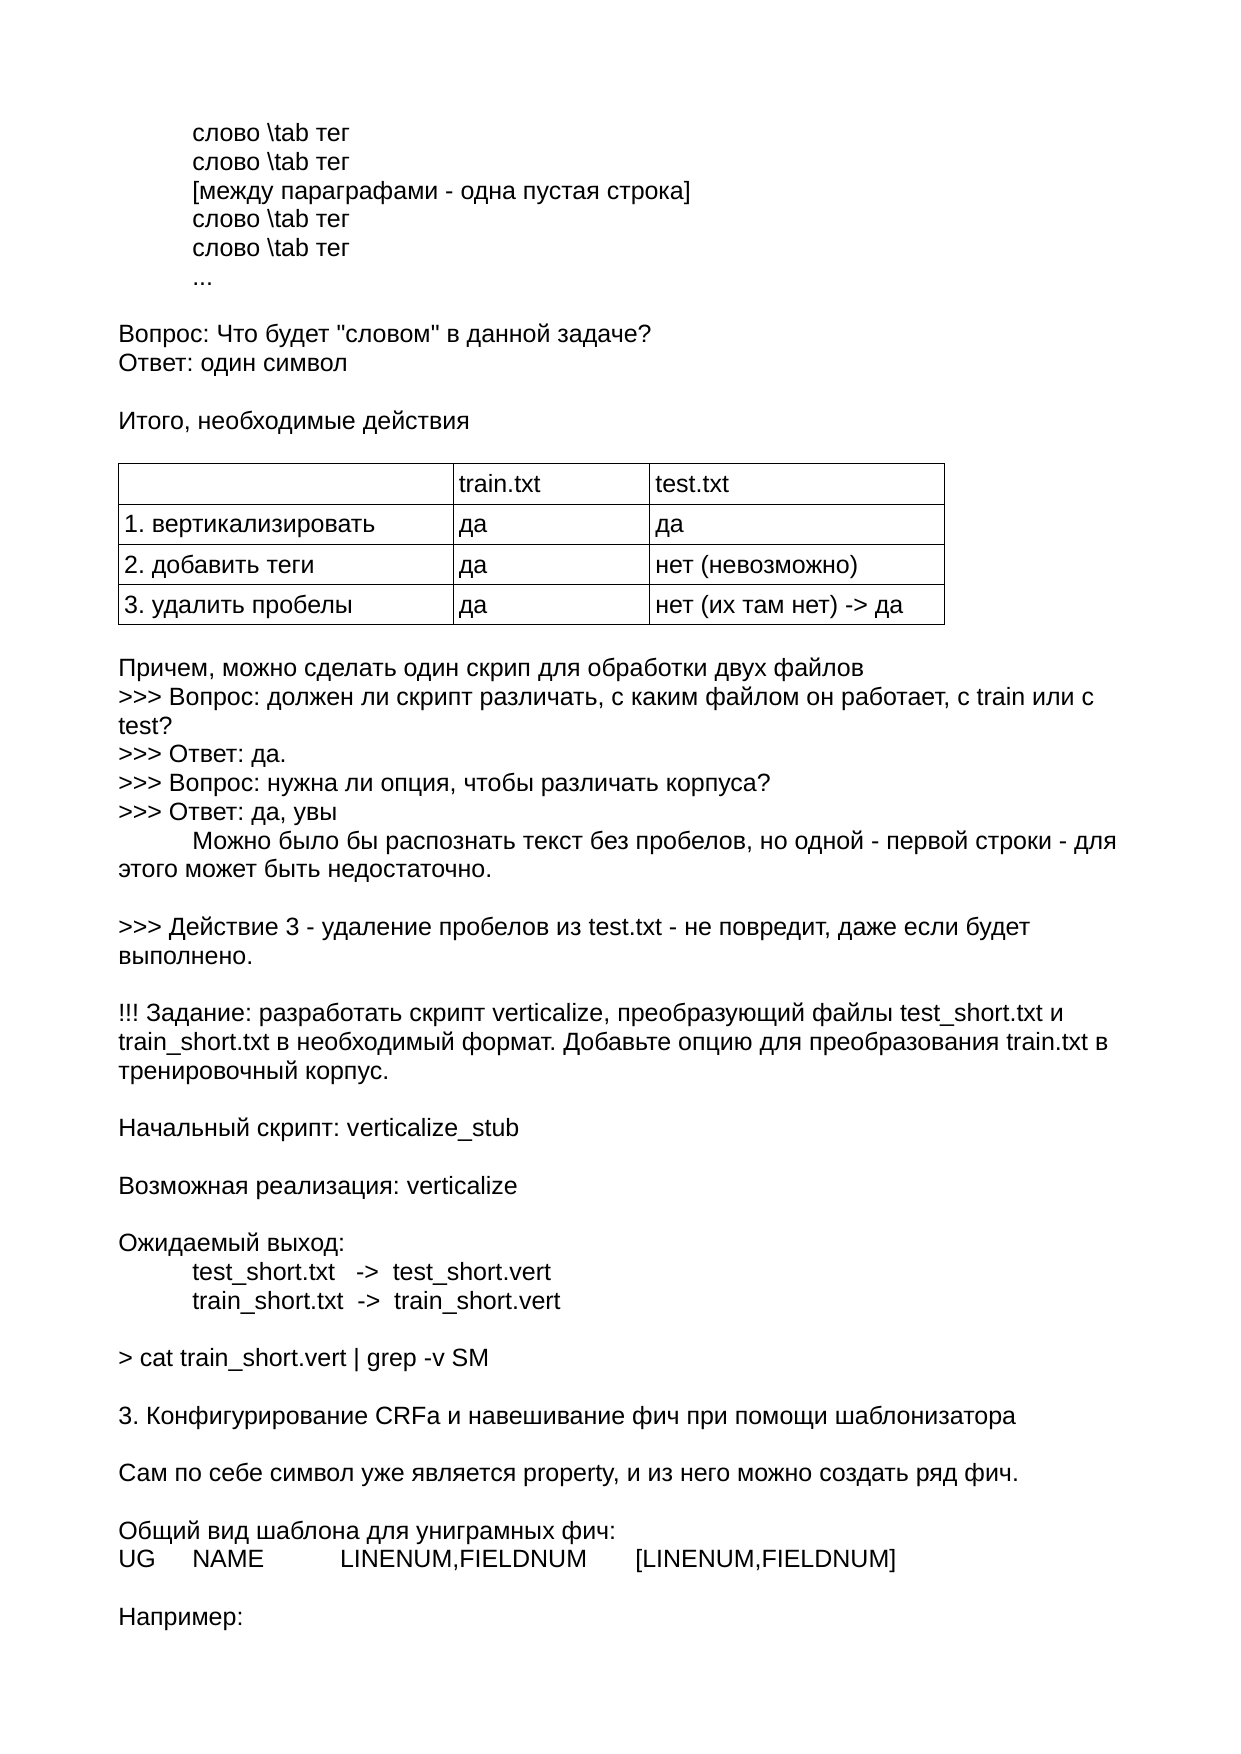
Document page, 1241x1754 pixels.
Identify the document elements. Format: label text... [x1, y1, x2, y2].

text test_short.txt -> test_short.vert [118, 1257, 1122, 1286]
text Сам по себе символ уже является property, и из него можно создать ряд фич. [118, 1458, 1122, 1487]
text >>> Ответ: да. [118, 739, 1122, 768]
text !!! Задание: разработать скрипт verticalize, преобразующий файлы test_short.txt и train_short.txt в необходимый формат. Добавьте опцию для преобразования train.txt в тренировочный корпус. [118, 998, 1122, 1084]
table_header [119, 464, 453, 503]
text 3. Конфигурирование CRFа и навешивание фич при помощи шаблонизатора [118, 1401, 1122, 1429]
text слово \tab тег [118, 204, 1122, 233]
text Можно было бы распознать текст без пробелов, но одной - первой строки - для этого может быть недостаточно. [118, 826, 1122, 883]
text Вопрос: Что будет "словом" в данной задаче? [118, 319, 1122, 348]
table_cell нет (их там нет) -> да [650, 585, 944, 624]
table_header test.txt [650, 464, 944, 503]
table_cell да [454, 545, 649, 584]
text >>> Действие 3 - удаление пробелов из test.txt - не повредит, даже если будет выполнено. [118, 912, 1122, 969]
text > cat train_short.vert | grep -v SM [118, 1343, 1122, 1372]
text Например: [118, 1602, 1122, 1631]
table_cell да [454, 585, 649, 624]
table_cell 1. вертикализировать [119, 505, 453, 544]
text Ответ: один символ [118, 348, 1122, 377]
text слово \tab тег [118, 233, 1122, 262]
text Возможная реализация: verticalize [118, 1171, 1122, 1199]
table_cell да [650, 505, 944, 544]
text слово \tab тег [118, 147, 1122, 176]
table_cell 3. удалить пробелы [119, 585, 453, 624]
text ... [118, 262, 1122, 291]
table_cell 2. добавить теги [119, 545, 453, 584]
table_cell да [454, 505, 649, 544]
text train_short.txt -> train_short.vert [118, 1286, 1122, 1314]
text [между параграфами - одна пустая строка] [118, 176, 1122, 204]
text >>> Вопрос: нужна ли опция, чтобы различать корпуса? [118, 768, 1122, 797]
text >>> Вопрос: должен ли скрипт различать, с каким файлом он работает, с train или с test? [118, 682, 1122, 739]
text UG NAME LINENUM,FIELDNUM [LINENUM,FIELDNUM] [118, 1544, 1122, 1573]
text >>> Ответ: да, увы [118, 797, 1122, 826]
text Ожидаемый выход: [118, 1228, 1122, 1257]
text Начальный скрипт: verticalize_stub [118, 1113, 1122, 1142]
table_cell нет (невозможно) [650, 545, 944, 584]
table_header train.txt [454, 464, 649, 503]
text Общий вид шаблона для униграмных фич: [118, 1516, 1122, 1544]
text Причем, можно сделать один скрип для обработки двух файлов [118, 653, 1122, 682]
text Итого, необходимые действия [118, 406, 1122, 434]
text слово \tab тег [118, 118, 1122, 147]
